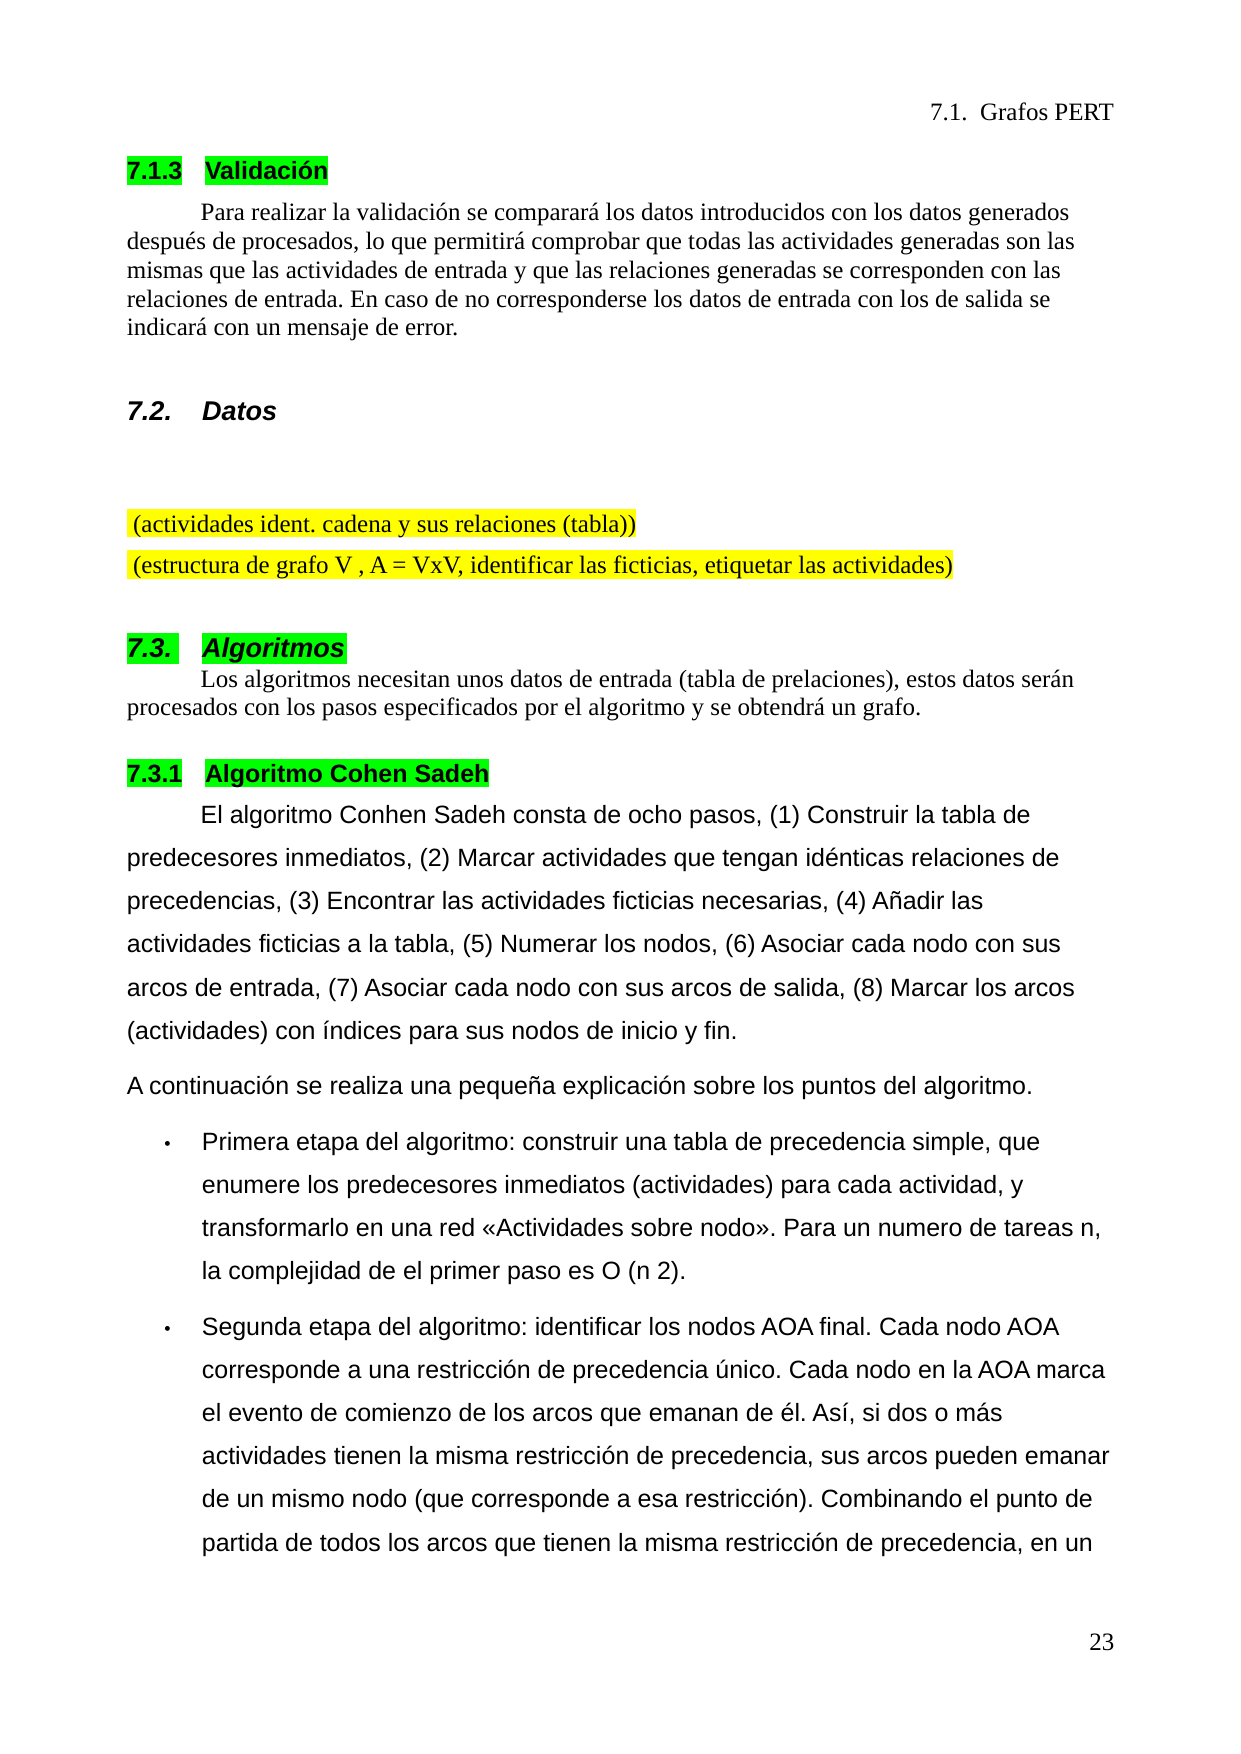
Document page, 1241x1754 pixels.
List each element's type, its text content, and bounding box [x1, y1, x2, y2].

subtitle Datos [127, 395, 1114, 426]
list Segunda etapa del algoritmo: identificar los nodos AOA final. Cada nodo AOA corresponde a una restricción de precedencia único. Cada nodo en la AOA marca el evento de comienzo de los arcos que emanan de él. Así, si dos o más actividades tienen la misma restricción de precedencia, sus arcos pueden emanar de un mismo nodo (que corresponde a esa restricción). Combinando el punto de partida de todos los arcos que tienen la misma restricción de precedencia, en un [164, 1312, 1114, 1556]
text (actividades ident. cadena y sus relaciones (tabla)) [127, 509, 1114, 537]
subtitle Algoritmos [127, 632, 1114, 664]
text A continuación se realiza una pequeña explicación sobre los puntos del algoritmo. [127, 1071, 1114, 1100]
list Primera etapa del algoritmo: construir una tabla de precedencia simple, que enumere los predecesores inmediatos (actividades) para cada actividad, y transformarlo en una red «Actividades sobre nodo». Para un numero de tareas n, la complejidad de el primer paso es O (n 2). [164, 1127, 1114, 1285]
text (estructura de grafo V , A = VxV, identificar las ficticias, etiquetar las actividades) [127, 550, 1114, 579]
text Los algoritmos necesitan unos datos de entrada (tabla de prelaciones), estos datos serán procesados con los pasos especificados por el algoritmo y se obtendrá un grafo. [127, 664, 1114, 721]
subtitle Algoritmo Cohen Sadeh [127, 759, 1114, 787]
text El algoritmo Conhen Sadeh consta de ocho pasos, (1) Construir la tabla de predecesores inmediatos, (2) Marcar actividades que tengan idénticas relaciones de precedencias, (3) Encontrar las actividades ficticias necesarias, (4) Añadir las actividades ficticias a la tabla, (5) Numerar los nodos, (6) Asociar cada nodo con sus arcos de entrada, (7) Asociar cada nodo con sus arcos de salida, (8) Marcar los arcos (actividades) con índices para sus nodos de inicio y fin. [127, 800, 1114, 1044]
text Para realizar la validación se comparará los datos introducidos con los datos generados después de procesados, lo que permitirá comprobar que todas las actividades generadas son las mismas que las actividades de entrada y que las relaciones generadas se corresponden con las relaciones de entrada. En caso de no corresponderse los datos de entrada con los de salida se indicará con un mensaje de error. [127, 197, 1114, 341]
subtitle Validación [127, 156, 1114, 185]
